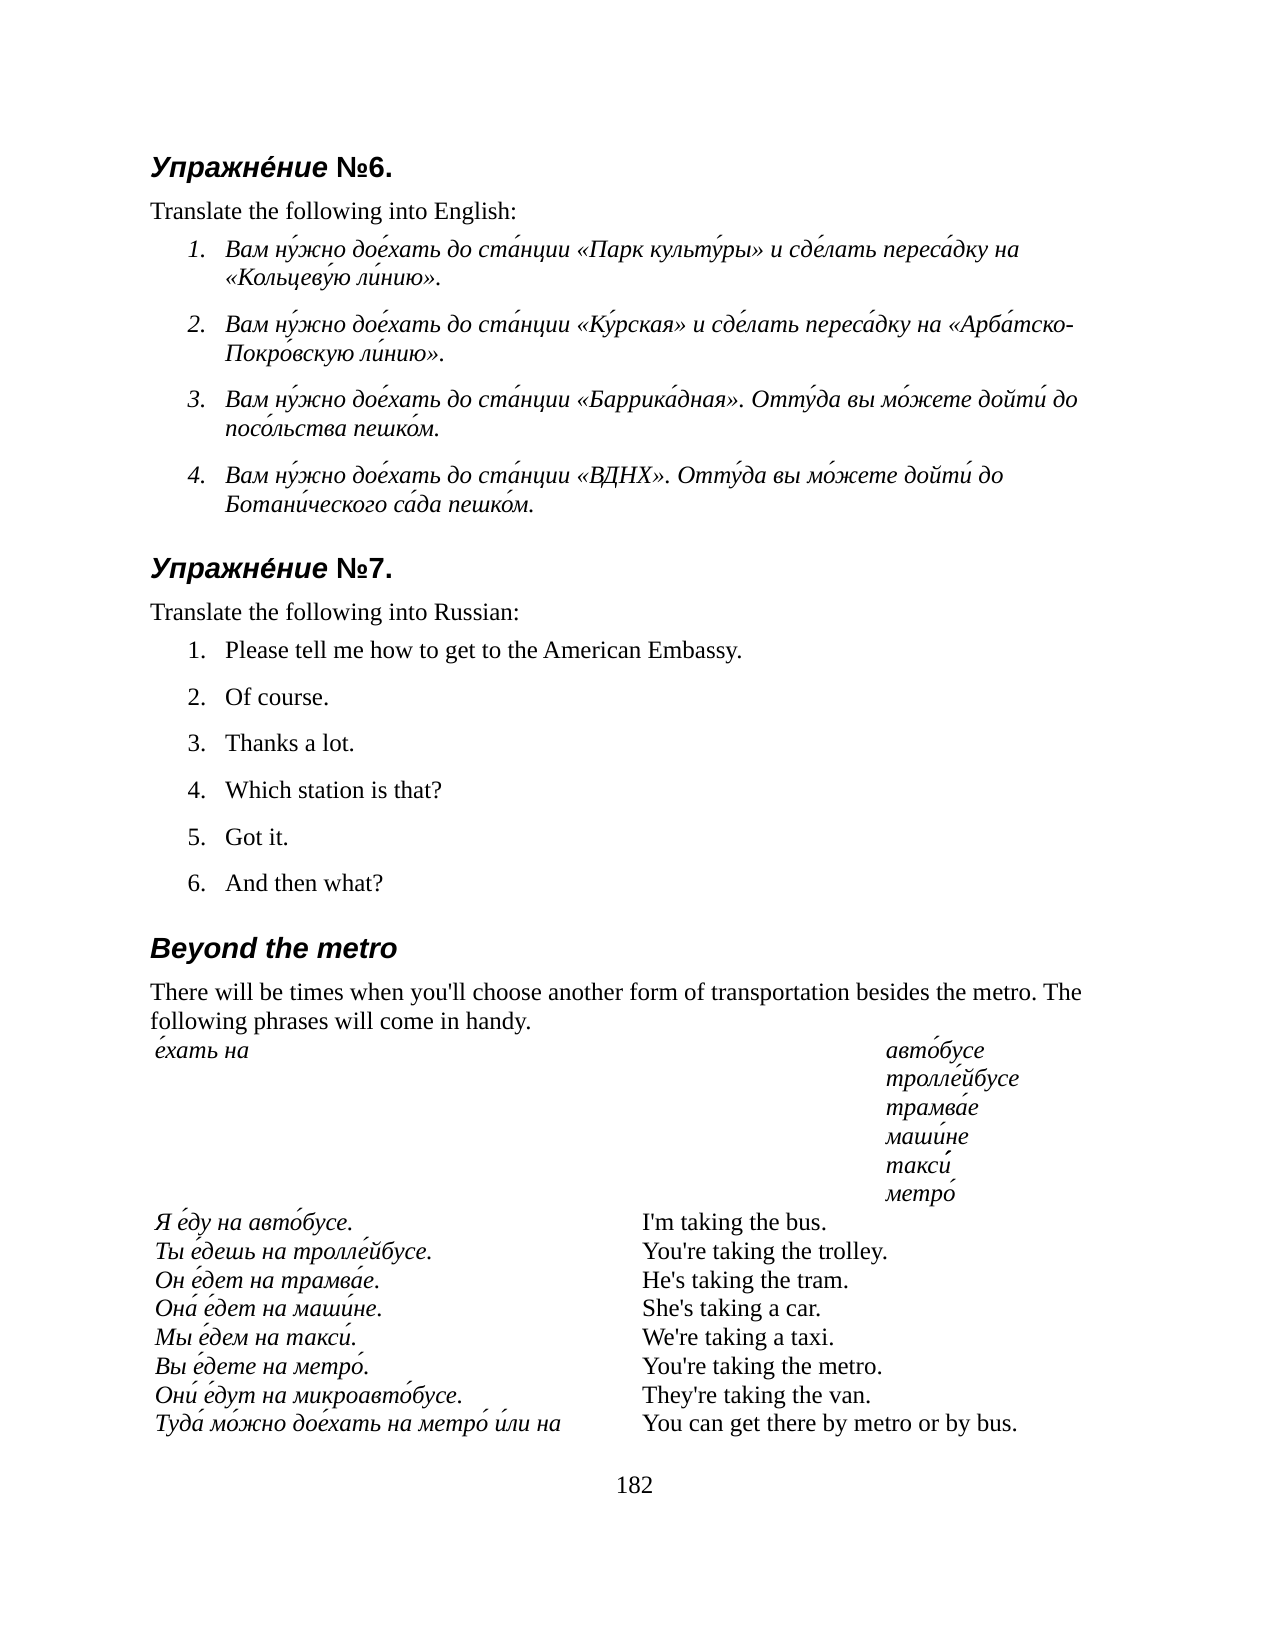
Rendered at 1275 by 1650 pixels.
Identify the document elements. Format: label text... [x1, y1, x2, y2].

table_cell She's taking a car. [638, 1294, 1125, 1322]
list Please tell me how to get to the American Embassy. [187, 635, 1125, 664]
table_header е́хать на [150, 1035, 881, 1207]
table_header авто́бусе тролле́йбусе трамва́е маши́не такси́́́́ метро́ [881, 1035, 1125, 1207]
list Вам ну́жно дое́хать до ста́нции «ВДНХ». Отту́да вы мо́жете дойти́ до Ботани́ческого са́да пешко́м. [187, 460, 1125, 517]
list Got it. [187, 822, 1125, 851]
list Вам ну́жно дое́хать до ста́нции «Баррика́дная». Отту́да вы мо́жете дойти́ до посо́льства пешко́м. [187, 384, 1125, 442]
text There will be times when you'll choose another form of transportation besides the metro. The following phrases will come in handy. [150, 977, 1125, 1035]
table_cell Туда́ мо́жно дое́хать на метро́ и́ли на [150, 1409, 637, 1437]
text Translate the following into English: [150, 196, 1125, 225]
subtitle Beyond the metro [150, 931, 1125, 965]
table_cell You're taking the trolley. [638, 1236, 1125, 1265]
table_cell We're taking a taxi. [638, 1322, 1125, 1351]
table_cell Они́ е́дут на микроавто́бусе. [150, 1380, 637, 1408]
table_cell You're taking the metro. [638, 1351, 1125, 1380]
table_cell Мы е́дем на такси́. [150, 1322, 637, 1351]
list Of course. [187, 682, 1125, 711]
list Which station is that? [187, 775, 1125, 804]
list Вам ну́жно дое́хать до ста́нции «Парк культу́ры» и сде́лать переса́дку на «Кольцеву́ю ли́нию». [187, 234, 1125, 291]
table_header I'm taking the bus. [638, 1207, 1125, 1236]
list And then what? [187, 868, 1125, 897]
table_cell They're taking the van. [638, 1380, 1125, 1408]
list Вам ну́жно дое́хать до ста́нции «Ку́рская» и сде́лать переса́дку на «Арба́тско-Покро́вскую ли́нию». [187, 309, 1125, 367]
table_cell Ты е́дешь на тролле́йбусе. [150, 1236, 637, 1265]
table_cell Вы е́дете на метро́. [150, 1351, 637, 1380]
table_cell Она́ е́дет на маши́не. [150, 1294, 637, 1322]
text Translate the following into Russian: [150, 597, 1125, 626]
table_header Я е́ду на авто́бусе. [150, 1207, 637, 1236]
table_cell He's taking the tram. [638, 1265, 1125, 1293]
table_cell Он е́дет на трамва́е. [150, 1265, 637, 1293]
subtitle Упражне́ние №7. [150, 551, 1125, 585]
table_cell You can get there by metro or by bus. [638, 1409, 1125, 1437]
subtitle Упражне́ние №6. [150, 150, 1125, 183]
list Thanks a lot. [187, 728, 1125, 757]
